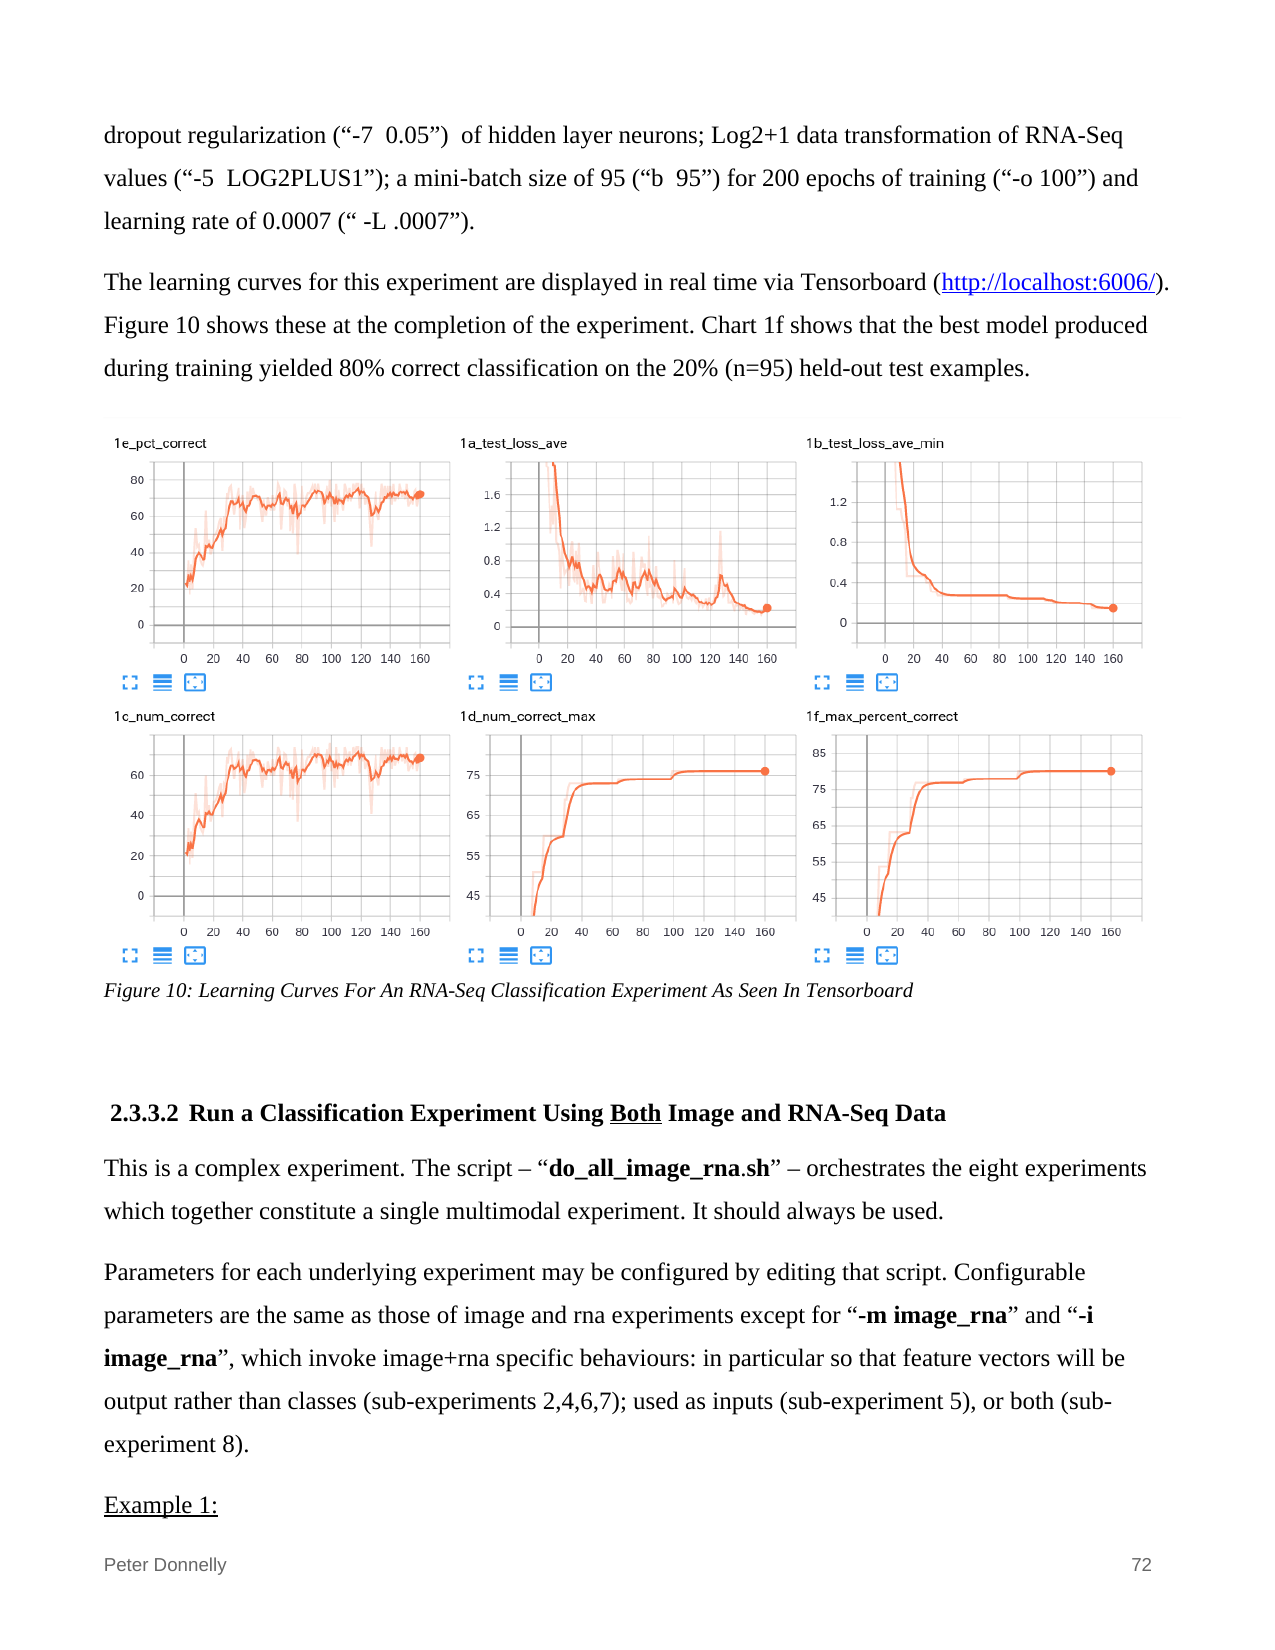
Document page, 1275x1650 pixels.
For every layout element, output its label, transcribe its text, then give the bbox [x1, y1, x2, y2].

text Example 1: [103, 1490, 1181, 1519]
text The learning curves for this experiment are displayed in real time via Tensorboard (http://localhost:6006/). Figure 10 shows these at the completion of the experiment. Chart 1f shows that the best model produced during training yielded 80% correct classification on the 20% (n=95) held-out test examples. [103, 267, 1181, 382]
text This is a complex experiment. The script – “do_all_image_rna.sh” – orchestrates the eight experiments which together constitute a single multimodal experiment. It should always be used. [103, 1153, 1181, 1225]
text dropout regularization (“-7 0.05”) of hidden layer neurons; Log2+1 data transformation of RNA-Seq values (“-5 LOG2PLUS1”); a mini-batch size of 95 (“b 95”) for 200 epochs of training (“-o 100”) and learning rate of 0.0007 (“ -L .0007”). [103, 120, 1181, 235]
text Parameters for each underlying experiment may be configured by editing that script. Configurable parameters are the same as those of image and rna experiments except for “-m image_rna” and “-i image_rna”, which invoke image+rna specific behaviours: in particular so that feature vectors will be output rather than classes (sub-experiments 2,4,6,7); used as inputs (sub-experiment 5), or both (sub-experiment 8). [103, 1257, 1181, 1458]
subtitle Run a Classification Experiment Using Both Image and RNA-Seq Data [103, 1098, 1181, 1126]
picture [103, 417, 1182, 978]
text Figure 10: Learning Curves For An RNA-Seq Classification Experiment As Seen In Tensorboard [103, 978, 1181, 1002]
